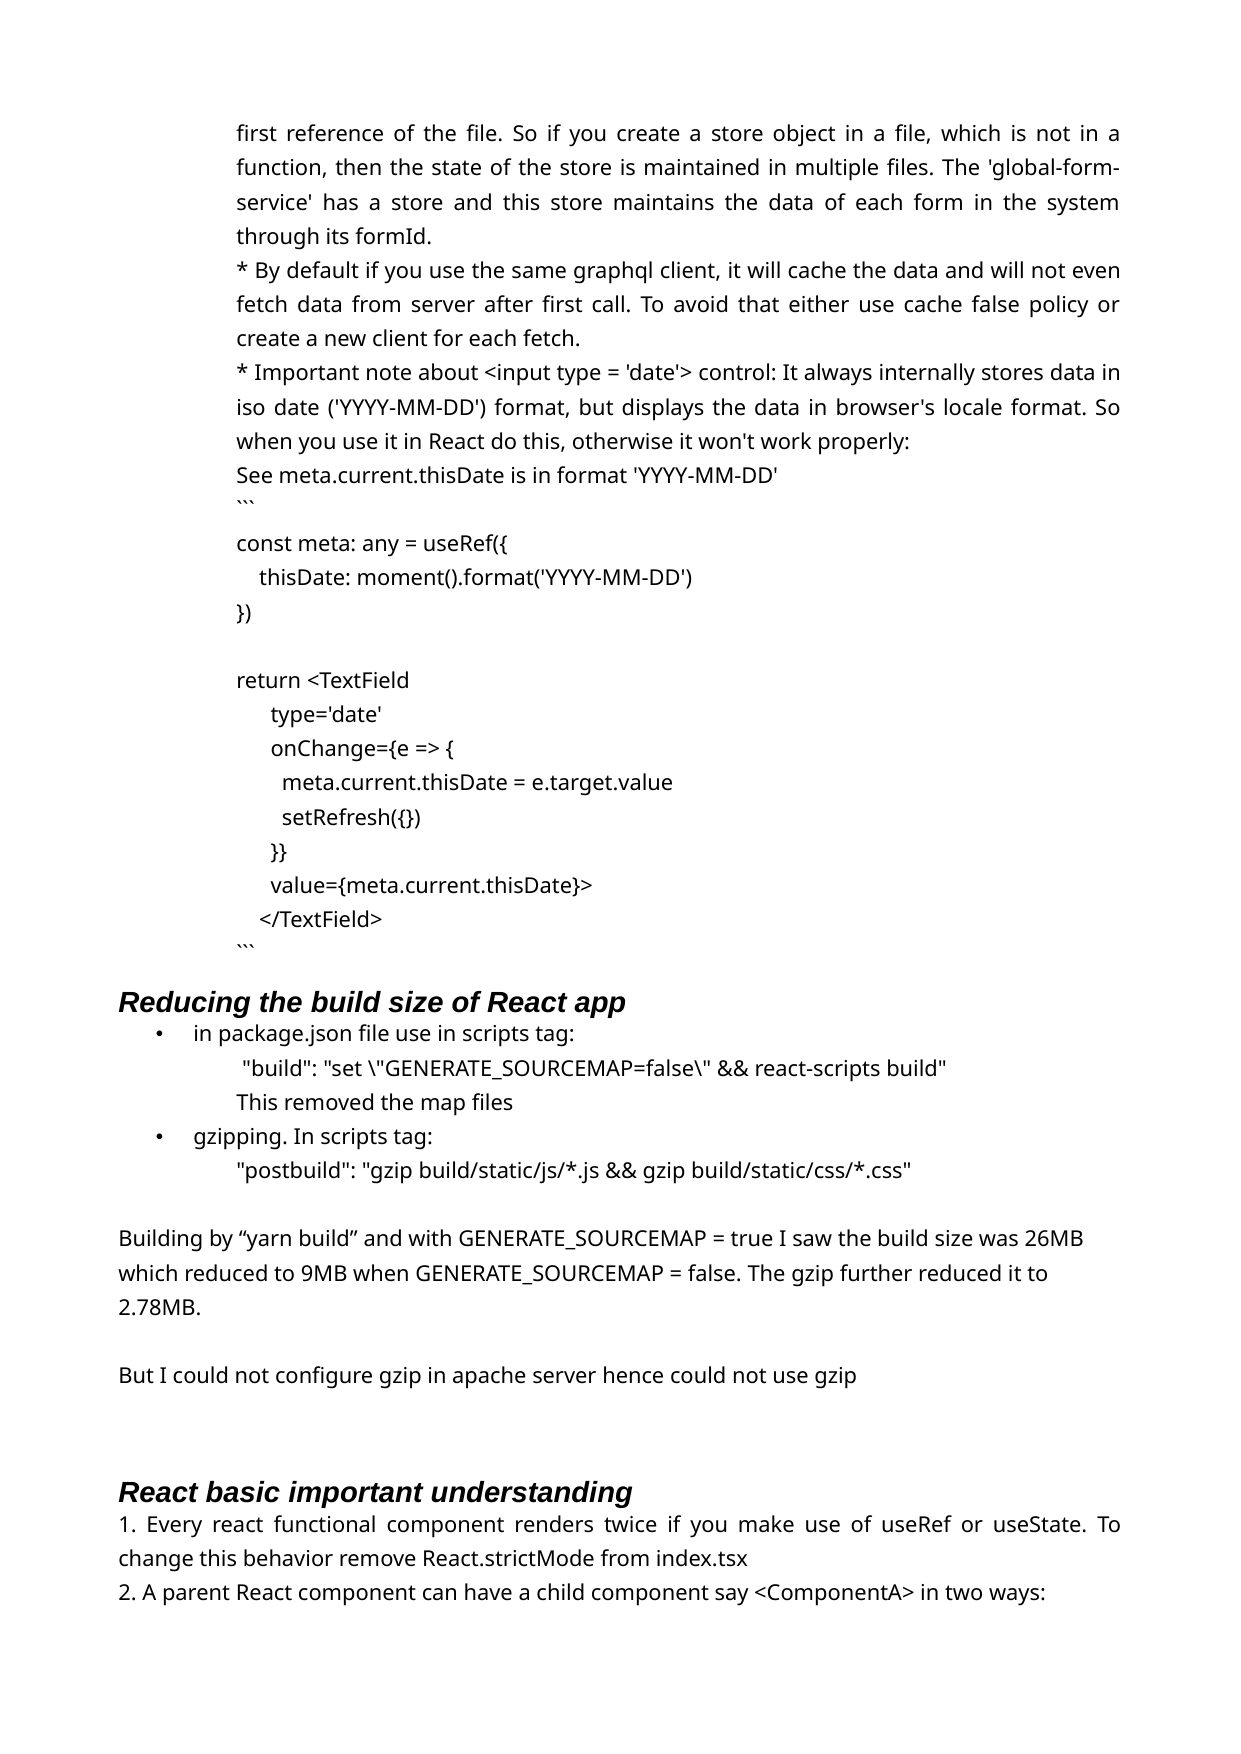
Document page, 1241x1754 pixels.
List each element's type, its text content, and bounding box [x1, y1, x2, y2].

text </TextField> [236, 904, 1122, 934]
text * Important note about <input type = 'date'> control: It always internally stores data in iso date ('YYYY-MM-DD') format, but displays the data in browser's locale format. So when you use it in React do this, otherwise it won't work properly: [236, 357, 1122, 455]
text See meta.current.thisDate is in format 'YYYY-MM-DD' [236, 460, 1122, 489]
text }) [236, 596, 1122, 626]
text "build": "set \"GENERATE_SOURCEMAP=false\" && react-scripts build" [236, 1052, 1122, 1082]
text meta.current.thisDate = e.target.value [236, 767, 1122, 797]
text 1. Every react functional component renders twice if you make use of useRef or useState. To change this behavior remove React.strictMode from index.tsx [118, 1508, 1122, 1572]
text const meta: any = useRef({ [236, 528, 1122, 558]
text value={meta.current.thisDate}> [236, 870, 1122, 899]
text "postbuild": "gzip build/static/js/*.js && gzip build/static/css/*.css" [236, 1155, 1122, 1185]
text This removed the map files [236, 1087, 1122, 1116]
text Building by “yarn build” and with GENERATE_SOURCEMAP = true I saw the build size was 26MB which reduced to 9MB when GENERATE_SOURCEMAP = false. The gzip further reduced it to 2.78MB. [118, 1223, 1122, 1321]
text * By default if you use the same graphql client, it will cache the data and will not even fetch data from server after first call. To avoid that either use cache false policy or create a new client for each fetch. [236, 255, 1122, 353]
text But I could not configure gzip in apache server hence could not use gzip [118, 1360, 1122, 1390]
text 2. A parent React component can have a child component say <ComponentA> in two ways: [118, 1577, 1122, 1607]
text return <TextField [236, 665, 1122, 694]
list gzipping. In scripts tag: [156, 1121, 1122, 1151]
subtitle React basic important understanding [118, 1475, 1122, 1508]
list in package.json file use in scripts tag: [156, 1018, 1122, 1048]
text first reference of the file. So if you create a store object in a file, which is not in a function, then the state of the store is maintained in multiple files. The 'global-form-service' has a store and this store maintains the data of each form in the system through its formId. [236, 118, 1122, 250]
text setRefresh({}) [236, 801, 1122, 831]
text thisDate: moment().format('YYYY-MM-DD') [236, 562, 1122, 592]
text ``` [236, 938, 1122, 968]
text ``` [236, 494, 1122, 524]
text onChange={e => { [236, 733, 1122, 763]
text type='date' [236, 699, 1122, 729]
text }} [236, 836, 1122, 865]
subtitle Reducing the build size of React app [118, 985, 1122, 1018]
